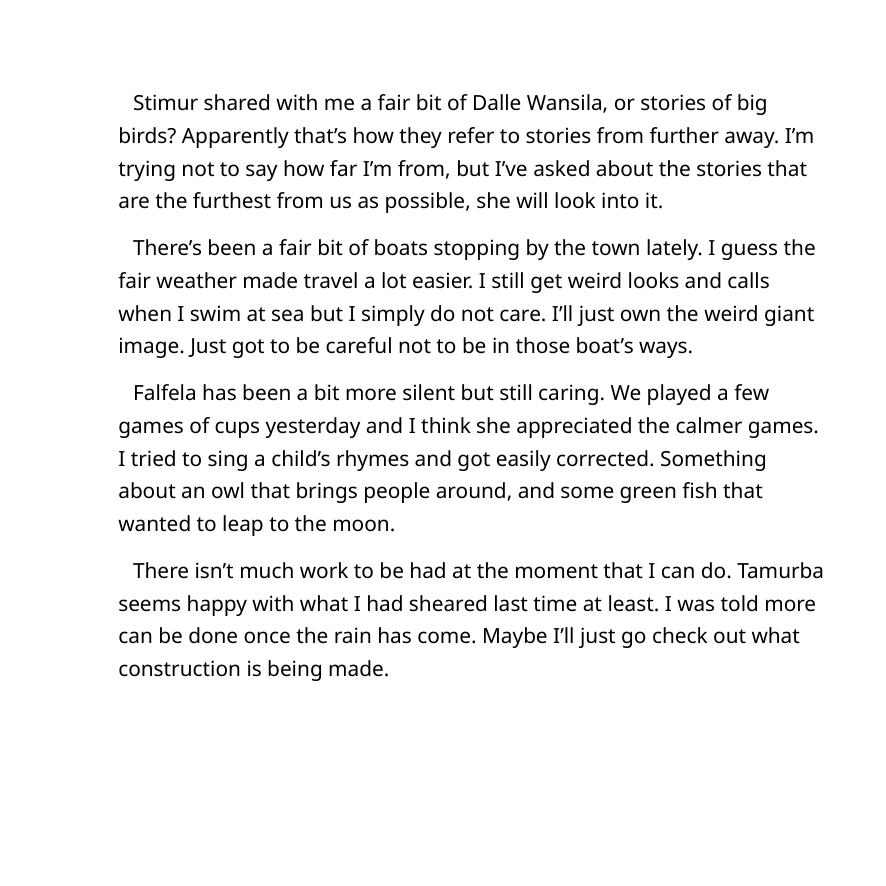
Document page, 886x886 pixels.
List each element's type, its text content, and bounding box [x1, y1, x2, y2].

text Falfela has been a bit more silent but still caring. We played a few games of cups yesterday and I think she appreciated the calmer games. I tried to sing a child’s rhymes and got easily corrected. Something about an owl that brings people around, and some green fish that wanted to leap to the moon. [118, 378, 827, 537]
text There’s been a fair bit of boats stopping by the town lately. I guess the fair weather made travel a lot easier. I still get weird looks and calls when I swim at sea but I simply do not care. I’ll just own the weird giant image. Just got to be careful not to be in those boat’s ways. [118, 233, 827, 360]
text There isn’t much work to be had at the moment that I can do. Tamurba seems happy with what I had sheared last time at least. I was told more can be done once the rain has come. Maybe I’ll just go check out what construction is being made. [118, 556, 827, 682]
text Stimur shared with me a fair bit of Dalle Wansila, or stories of big birds? Apparently that’s how they refer to stories from further away. I’m trying not to say how far I’m from, but I’ve asked about the stories that are the furthest from us as possible, she will look into it. [118, 88, 827, 215]
